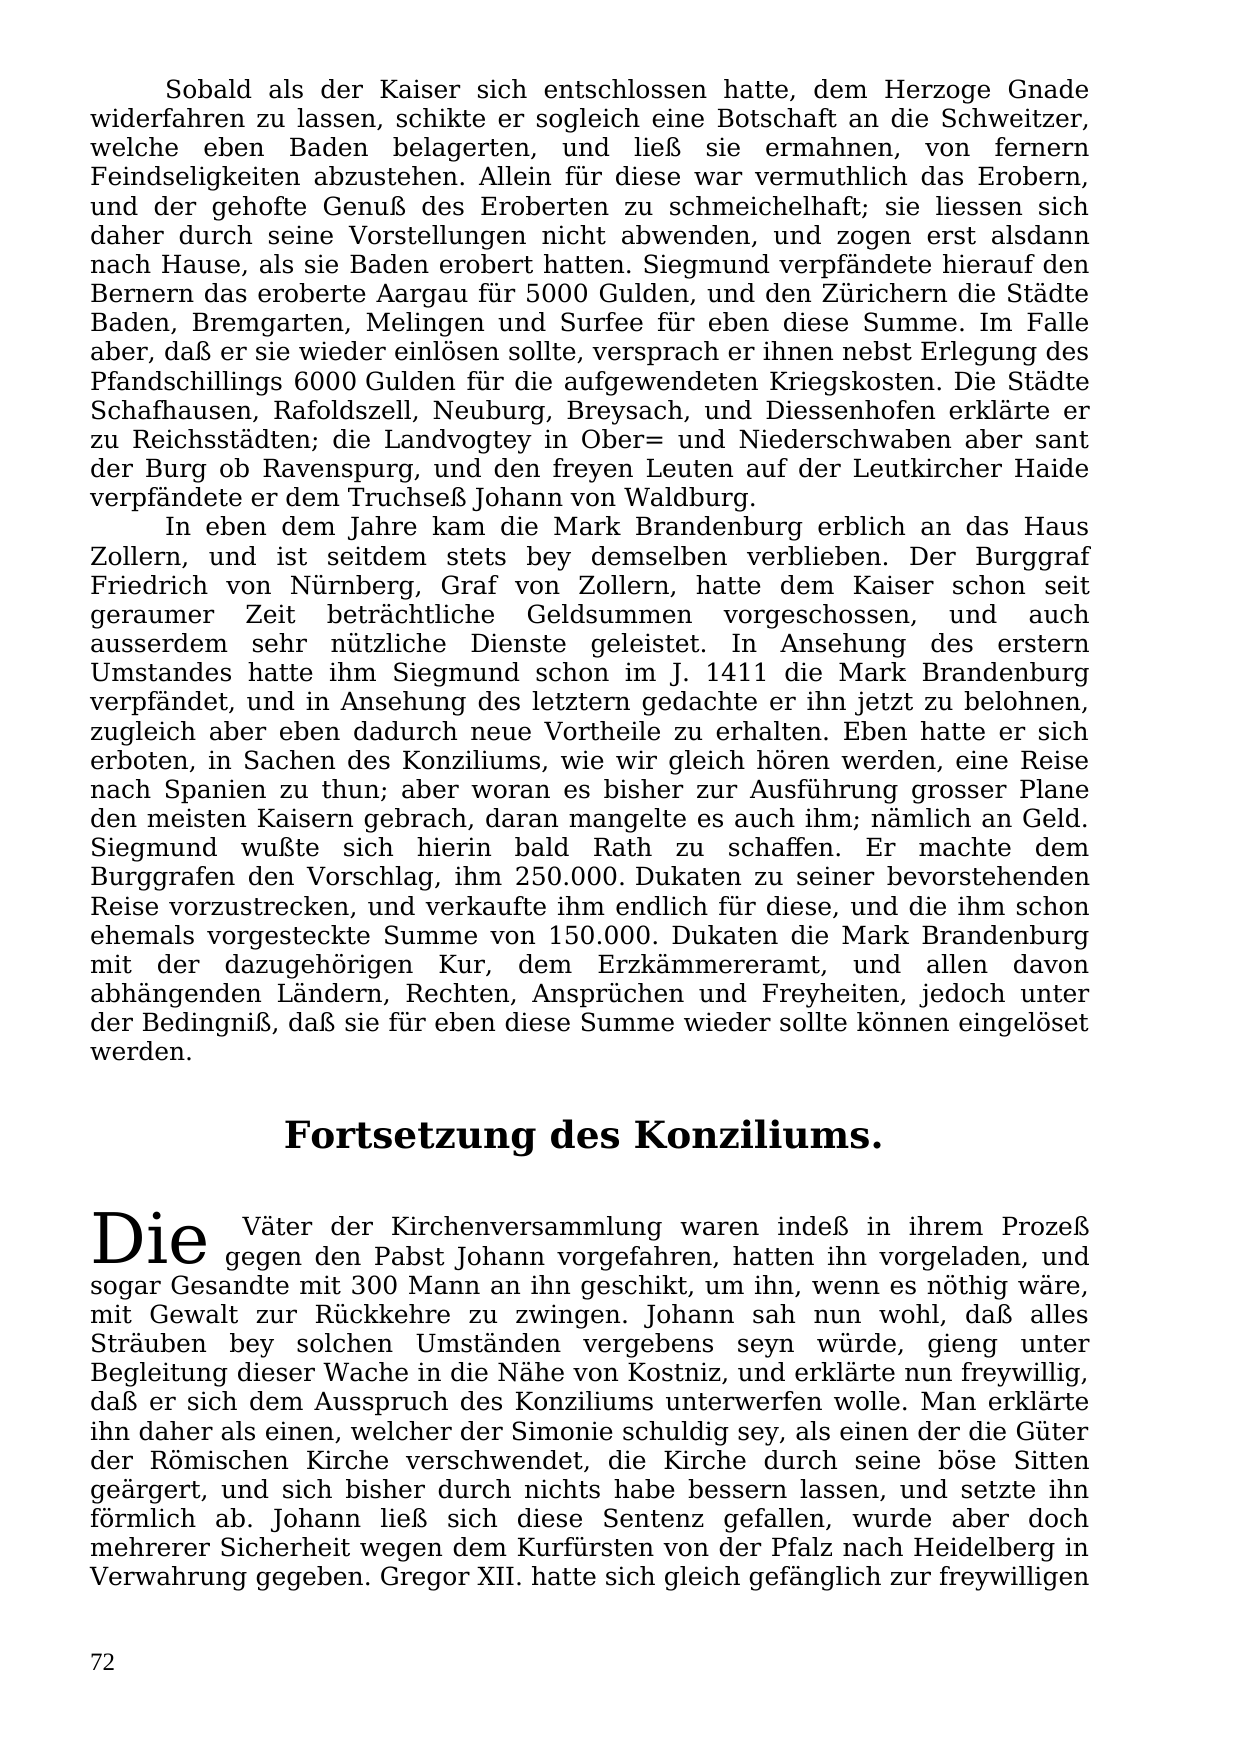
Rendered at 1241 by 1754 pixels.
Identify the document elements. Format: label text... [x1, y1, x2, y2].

text Die Väter der Kirchenversammlung waren indeß in ihrem Prozeß gegen den Pabst Johann vorgefahren, hatten ihn vorgeladen, und sogar Gesandte mit 300 Mann an ihn geschikt, um ihn, wenn es nöthig wäre, mit Gewalt zur Rückkehre zu zwingen. Johann sah nun wohl, daß alles Sträuben bey solchen Umständen vergebens seyn würde, gieng unter Begleitung dieser Wache in die Nähe von Kostniz, und erklärte nun freywillig, daß er sich dem Ausspruch des Konziliums unterwerfen wolle. Man erklärte ihn daher als einen, welcher der Simonie schuldig sey, als einen der die Güter der Römischen Kirche verschwendet, die Kirche durch seine böse Sitten geärgert, und sich bisher durch nichts habe bessern lassen, und setzte ihn förmlich ab. Johann ließ sich diese Sentenz gefallen, wurde aber doch mehrerer Sicherheit wegen dem Kurfürsten von der Pfalz nach Heidelberg in Verwahrung gegeben. Gregor XII. hatte sich gleich gefänglich zur freywilligen [90, 1212, 1091, 1592]
text Fortsetzung des Konziliums. [90, 1096, 1091, 1157]
text Sobald als der Kaiser sich entschlossen hatte, dem Herzoge Gnade widerfahren zu lassen, schikte er sogleich eine Botschaft an die Schweitzer, welche eben Baden belagerten, und ließ sie ermahnen, von fernern Feindseligkeiten abzustehen. Allein für diese war vermuthlich das Erobern, und der gehofte Genuß des Eroberten zu schmeichelhaft; sie liessen sich daher durch seine Vorstellungen nicht abwenden, und zogen erst alsdann nach Hause, als sie Baden erobert hatten. Siegmund verpfändete hierauf den Bernern das eroberte Aargau für 5000 Gulden, und den Zürichern die Städte Baden, Bremgarten, Melingen und Surfee für eben diese Summe. Im Falle aber, daß er sie wieder einlösen sollte, versprach er ihnen nebst Erlegung des Pfandschillings 6000 Gulden für die aufgewendeten Kriegskosten. Die Städte Schafhausen, Rafoldszell, Neuburg, Breysach, und Diessenhofen erklärte er zu Reichsstädten; die Landvogtey in Ober= und Niederschwaben aber sant der Burg ob Ravenspurg, und den freyen Leuten auf der Leutkircher Haide verpfändete er dem Truchseß Johann von Waldburg. [90, 75, 1091, 512]
text In eben dem Jahre kam die Mark Brandenburg erblich an das Haus Zollern, und ist seitdem stets bey demselben verblieben. Der Burggraf Friedrich von Nürnberg, Graf von Zollern, hatte dem Kaiser schon seit geraumer Zeit beträchtliche Geldsummen vorgeschossen, und auch ausserdem sehr nützliche Dienste geleistet. In Ansehung des erstern Umstandes hatte ihm Siegmund schon im J. 1411 die Mark Brandenburg verpfändet, und in Ansehung des letztern gedachte er ihn jetzt zu belohnen, zugleich aber eben dadurch neue Vortheile zu erhalten. Eben hatte er sich erboten, in Sachen des Konziliums, wie wir gleich hören werden, eine Reise nach Spanien zu thun; aber woran es bisher zur Ausführung grosser Plane den meisten Kaisern gebrach, daran mangelte es auch ihm; nämlich an Geld. Siegmund wußte sich hierin bald Rath zu schaffen. Er machte dem Burggrafen den Vorschlag, ihm 250.000. Dukaten zu seiner bevorstehenden Reise vorzustrecken, und verkaufte ihm endlich für diese, und die ihm schon ehemals vorgesteckte Summe von 150.000. Dukaten die Mark Brandenburg mit der dazugehörigen Kur, dem Erzkämmereramt, und allen davon abhängenden Ländern, Rechten, Ansprüchen und Freyheiten, jedoch unter der Bedingniß, daß sie für eben diese Summe wieder sollte können eingelöset werden. [90, 512, 1091, 1067]
